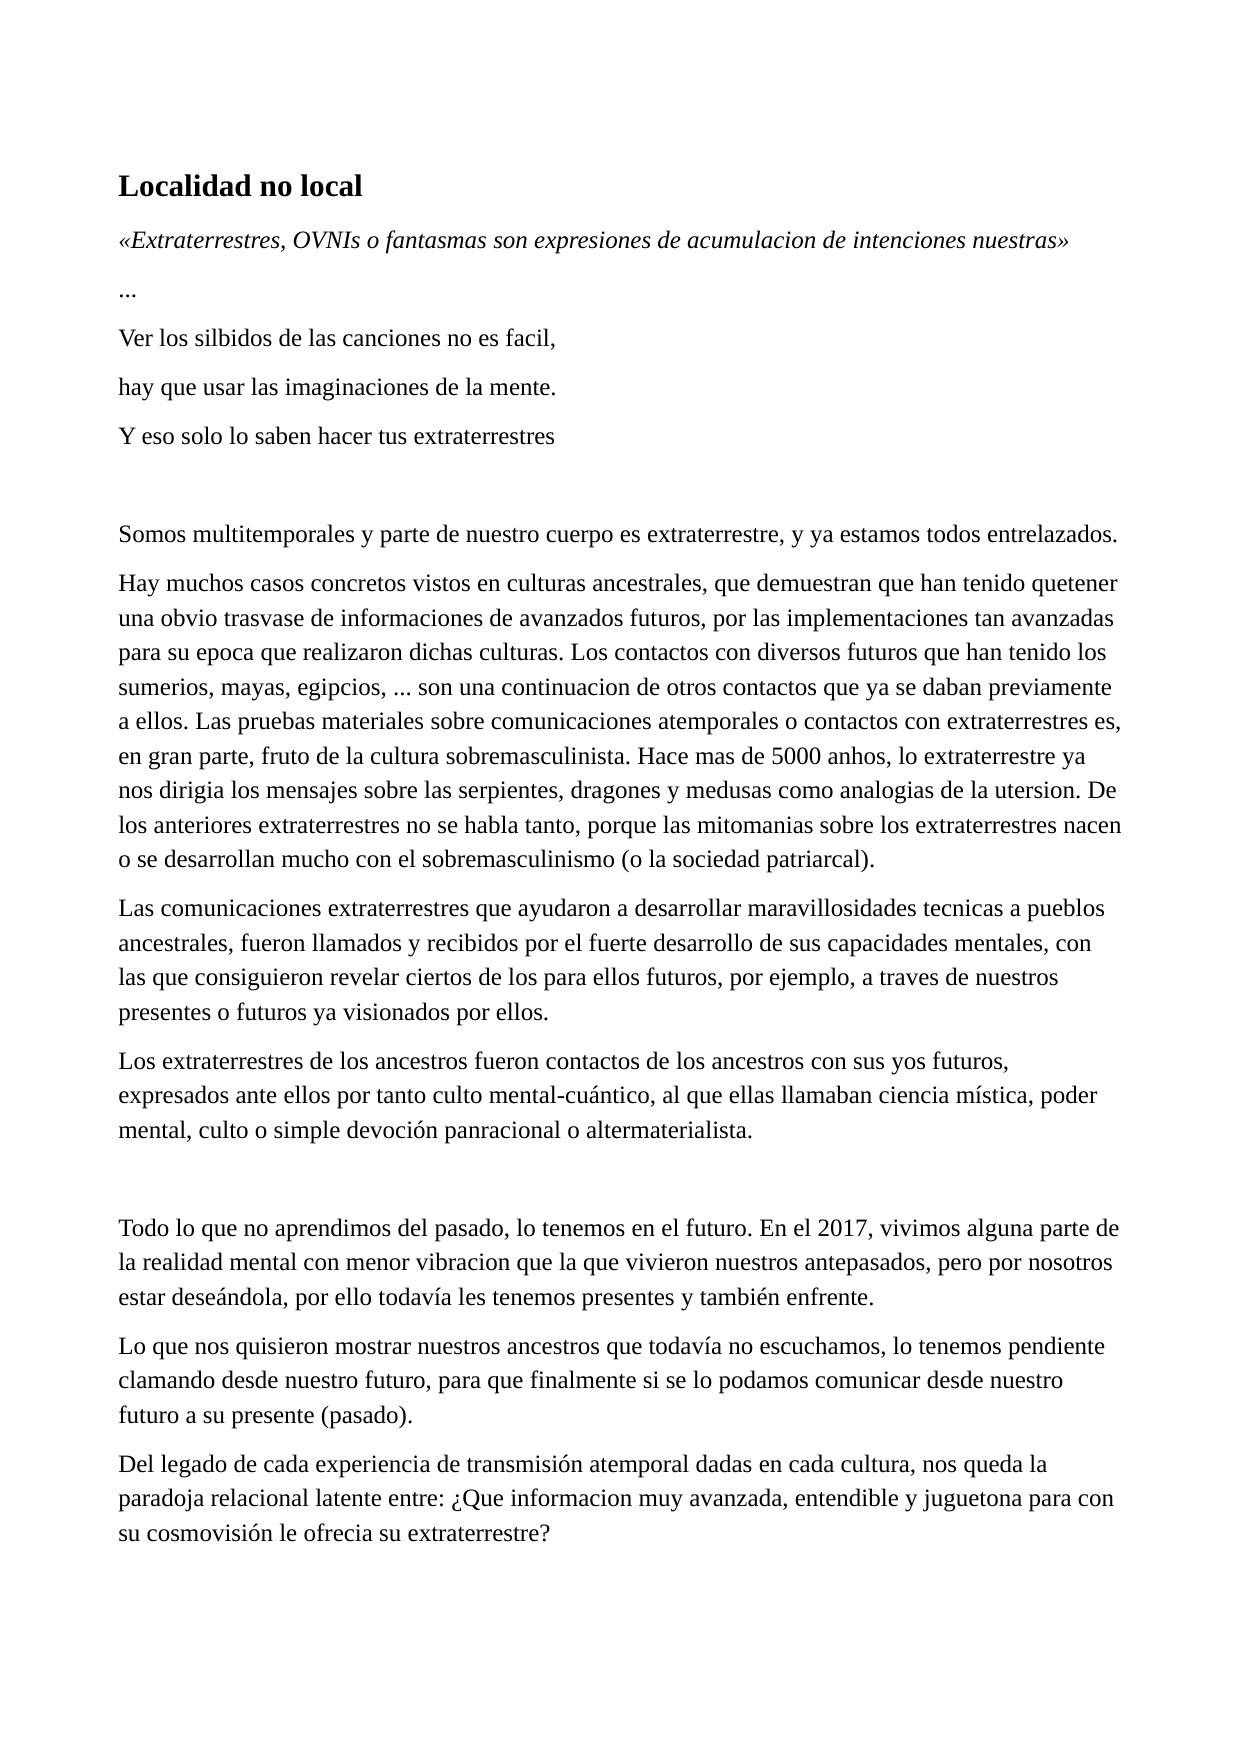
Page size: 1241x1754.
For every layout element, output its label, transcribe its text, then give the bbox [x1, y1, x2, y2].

text ... [118, 274, 1122, 303]
text Del legado de cada experiencia de transmisión atemporal dadas en cada cultura, nos queda la paradoja relacional latente entre: ¿Que informacion muy avanzada, entendible y juguetona para con su cosmovisión le ofrecia su extraterrestre? [118, 1449, 1122, 1547]
text Los extraterrestres de los ancestros fueron contactos de los ancestros con sus yos futuros, expresados ante ellos por tanto culto mental-cuántico, al que ellas llamaban ciencia mística, poder mental, culto o simple devoción panracional o altermaterialista. [118, 1046, 1122, 1143]
text Las comunicaciones extraterrestres que ayudaron a desarrollar maravillosidades tecnicas a pueblos ancestrales, fueron llamados y recibidos por el fuerte desarrollo de sus capacidades mentales, con las que consiguieron revelar ciertos de los para ellos futuros, por ejemplo, a traves de nuestros presentes o futuros ya visionados por ellos. [118, 893, 1122, 1025]
text Localidad no local [118, 167, 1122, 203]
text Hay muchos casos concretos vistos en culturas ancestrales, que demuestran que han tenido quetener una obvio trasvase de informaciones de avanzados futuros, por las implementaciones tan avanzadas para su epoca que realizaron dichas culturas. Los contactos con diversos futuros que han tenido los sumerios, mayas, egipcios, ... son una continuacion de otros contactos que ya se daban previamente a ellos. Las pruebas materiales sobre comunicaciones atemporales o contactos con extraterrestres es, en gran parte, fruto de la cultura sobremasculinista. Hace mas de 5000 anhos, lo extraterrestre ya nos dirigia los mensajes sobre las serpientes, dragones y medusas como analogias de la utersion. De los anteriores extraterrestres no se habla tanto, porque las mitomanias sobre los extraterrestres nacen o se desarrollan mucho con el sobremasculinismo (o la sociedad patriarcal). [118, 568, 1122, 873]
text «Extraterrestres, OVNIs o fantasmas son expresiones de acumulacion de intenciones nuestras» [118, 225, 1122, 254]
text Y eso solo lo saben hacer tus extraterrestres [118, 421, 1122, 450]
text Somos multitemporales y parte de nuestro cuerpo es extraterrestre, y ya estamos todos entrelazados. [118, 519, 1122, 548]
text hay que usar las imaginaciones de la mente. [118, 372, 1122, 401]
text Ver los silbidos de las canciones no es facil, [118, 323, 1122, 352]
text Todo lo que no aprendimos del pasado, lo tenemos en el futuro. En el 2017, vivimos alguna parte de la realidad mental con menor vibracion que la que vivieron nuestros antepasados, pero por nosotros estar deseándola, por ello todavía les tenemos presentes y también enfrente. [118, 1213, 1122, 1311]
text Lo que nos quisieron mostrar nuestros ancestros que todavía no escuchamos, lo tenemos pendiente clamando desde nuestro futuro, para que finalmente si se lo podamos comunicar desde nuestro futuro a su presente (pasado). [118, 1331, 1122, 1428]
